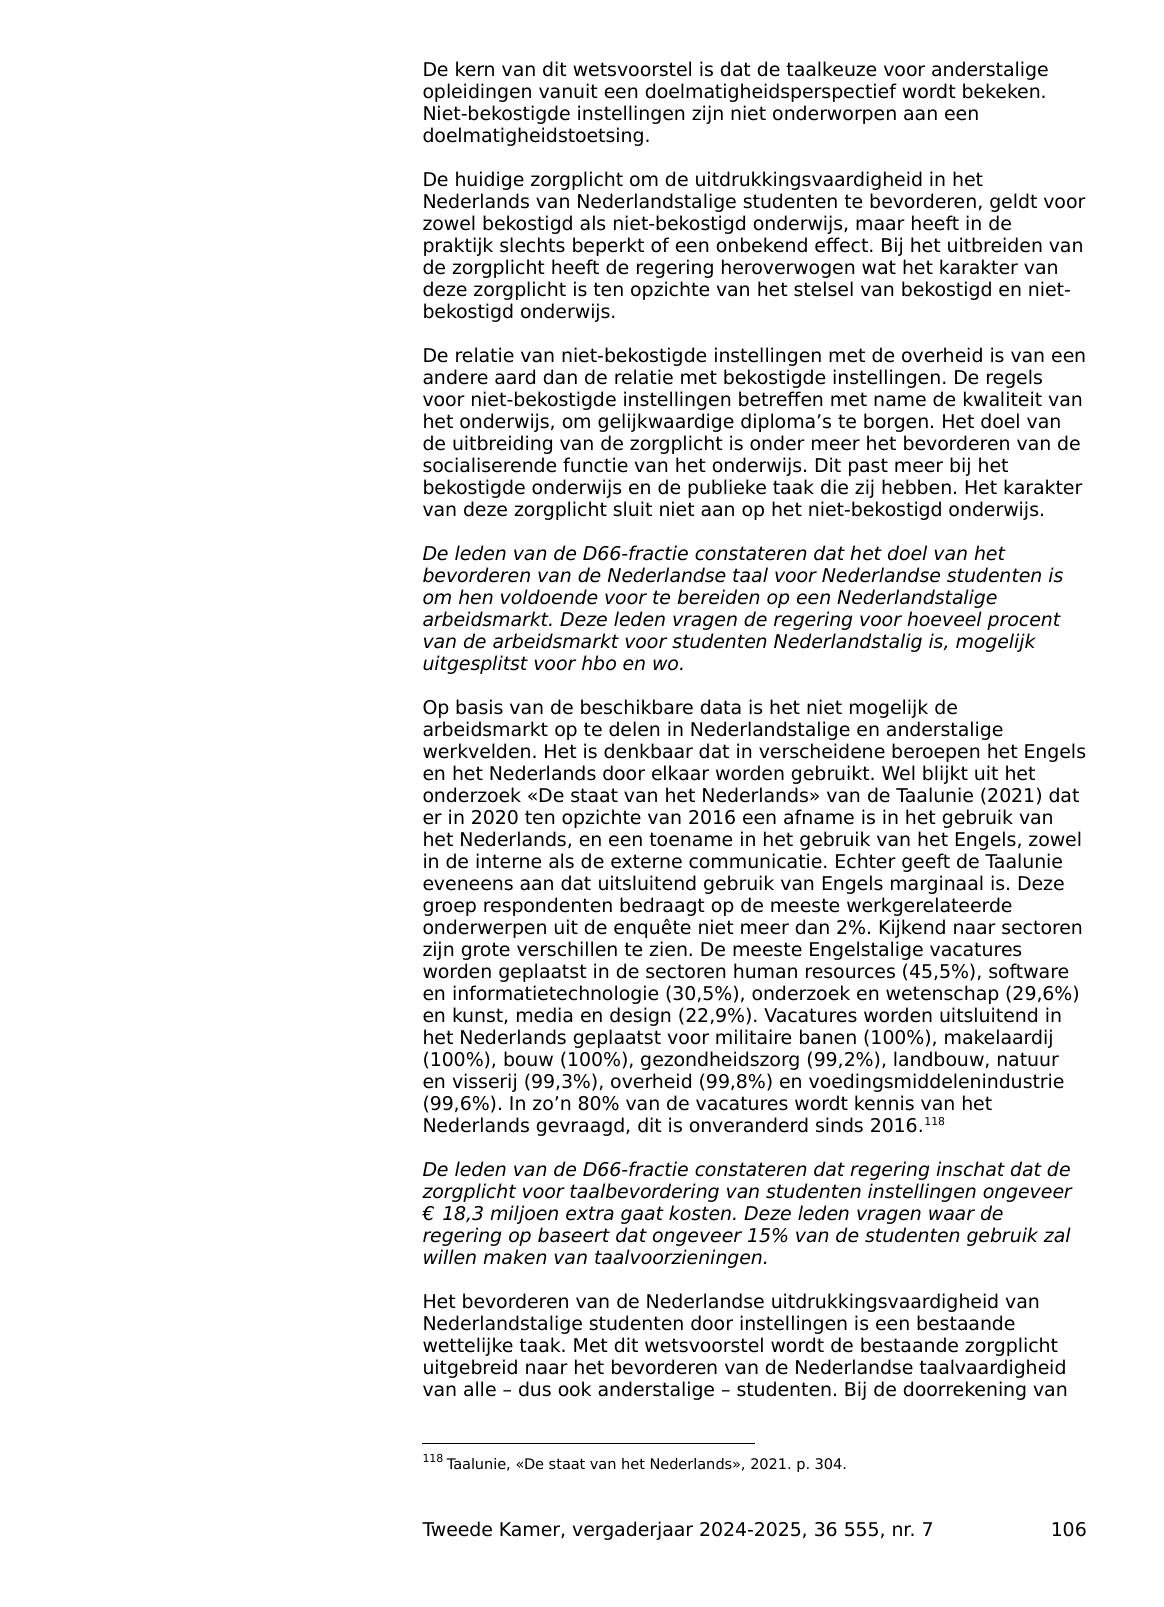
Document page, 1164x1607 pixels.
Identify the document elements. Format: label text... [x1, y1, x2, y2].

text De kern van dit wetsvoorstel is dat de taalkeuze voor anderstalige opleidingen vanuit een doelmatigheidsperspectief wordt bekeken. Niet-bekostigde instellingen zijn niet onderworpen aan een doelmatigheidstoetsing. [422, 59, 1087, 147]
text Het bevorderen van de Nederlandse uitdrukkingsvaardigheid van Nederlandstalige studenten door instellingen is een bestaande wettelijke taak. Met dit wetsvoorstel wordt de bestaande zorgplicht uitgebreid naar het bevorderen van de Nederlandse taalvaardigheid van alle – dus ook anderstalige – studenten. Bij de doorrekening van [422, 1291, 1087, 1401]
text Op basis van de beschikbare data is het niet mogelijk de arbeidsmarkt op te delen in Nederlandstalige en anderstalige werkvelden. Het is denkbaar dat in verscheidene beroepen het Engels en het Nederlands door elkaar worden gebruikt. Wel blijkt uit het onderzoek «De staat van het Nederlands» van de Taalunie (2021) dat er in 2020 ten opzichte van 2016 een afname is in het gebruik van het Nederlands, en een toename in het gebruik van het Engels, zowel in de interne als de externe communicatie. Echter geeft de Taalunie eveneens aan dat uitsluitend gebruik van Engels marginaal is. Deze groep respondenten bedraagt op de meeste werkgerelateerde onderwerpen uit de enquête niet meer dan 2%. Kijkend naar sectoren zijn grote verschillen te zien. De meeste Engelstalige vacatures worden geplaatst in de sectoren human resources (45,5%), software en informatietechnologie (30,5%), onderzoek en wetenschap (29,6%) en kunst, media en design (22,9%). Vacatures worden uitsluitend in het Nederlands geplaatst voor militaire banen (100%), makelaardij (100%), bouw (100%), gezondheidszorg (99,2%), landbouw, natuur en visserij (99,3%), overheid (99,8%) en voedingsmiddelenindustrie (99,6%). In zo’n 80% van de vacatures wordt kennis van het Nederlands gevraagd, dit is onveranderd sinds 2016. [422, 697, 1087, 1137]
text De leden van de D66-fractie constateren dat regering inschat dat de zorgplicht voor taalbevordering van studenten instellingen ongeveer € 18,3 miljoen extra gaat kosten. Deze leden vragen waar de regering op baseert dat ongeveer 15% van de studenten gebruik zal willen maken van taalvoorzieningen. [422, 1159, 1087, 1269]
text Taalunie, «De staat van het Nederlands», 2021. p. 304. [422, 1452, 1087, 1474]
text De relatie van niet-bekostigde instellingen met de overheid is van een andere aard dan de relatie met bekostigde instellingen. De regels voor niet-bekostigde instellingen betreffen met name de kwaliteit van het onderwijs, om gelijkwaardige diploma’s te borgen. Het doel van de uitbreiding van de zorgplicht is onder meer het bevorderen van de socialiserende functie van het onderwijs. Dit past meer bij het bekostigde onderwijs en de publieke taak die zij hebben. Het karakter van deze zorgplicht sluit niet aan op het niet-bekostigd onderwijs. [422, 345, 1087, 521]
text De leden van de D66-fractie constateren dat het doel van het bevorderen van de Nederlandse taal voor Nederlandse studenten is om hen voldoende voor te bereiden op een Nederlandstalige arbeidsmarkt. Deze leden vragen de regering voor hoeveel procent van de arbeidsmarkt voor studenten Nederlandstalig is, mogelijk uitgesplitst voor hbo en wo. [422, 543, 1087, 675]
text De huidige zorgplicht om de uitdrukkingsvaardigheid in het Nederlands van Nederlandstalige studenten te bevorderen, geldt voor zowel bekostigd als niet-bekostigd onderwijs, maar heeft in de praktijk slechts beperkt of een onbekend effect. Bij het uitbreiden van de zorgplicht heeft de regering heroverwogen wat het karakter van deze zorgplicht is ten opzichte van het stelsel van bekostigd en niet-bekostigd onderwijs. [422, 169, 1087, 323]
